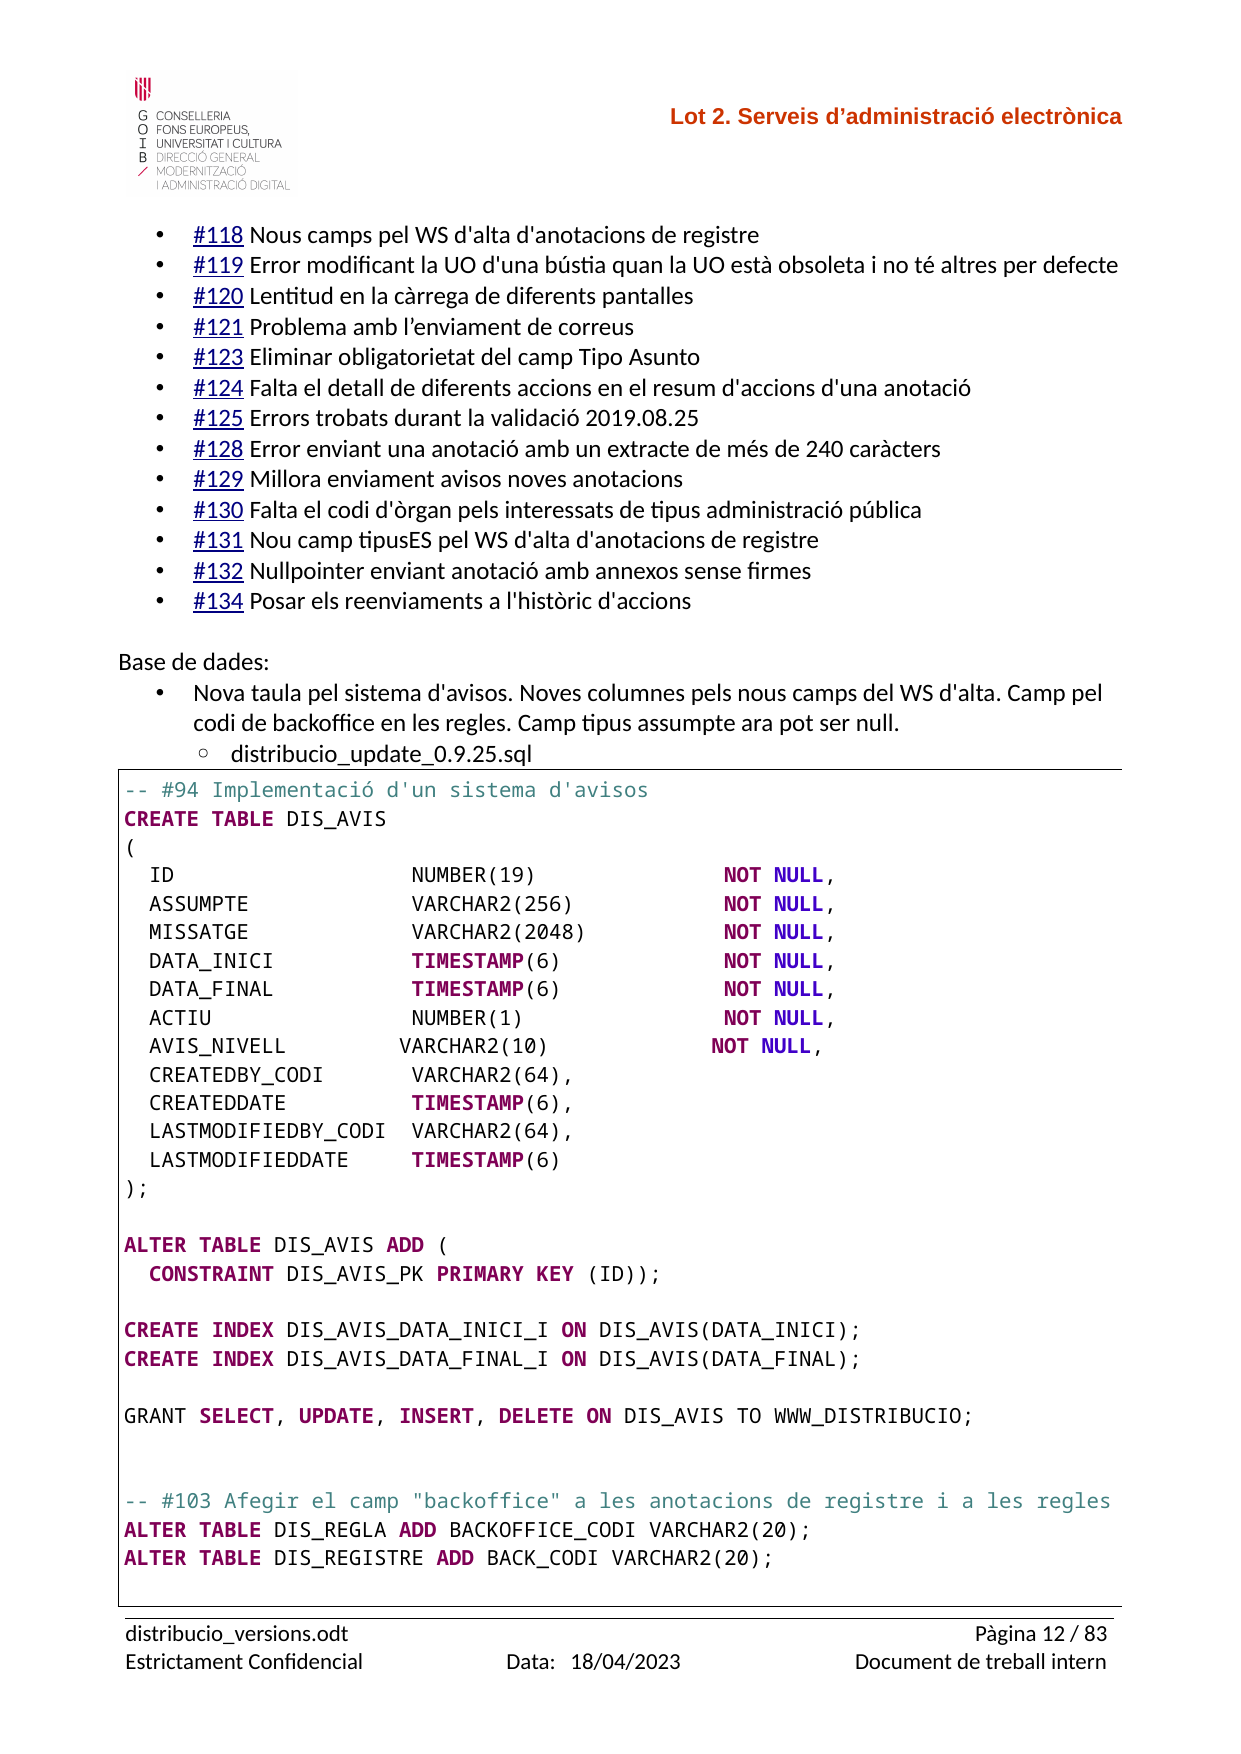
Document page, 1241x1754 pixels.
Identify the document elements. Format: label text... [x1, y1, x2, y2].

list #124 Falta el detall de diferents accions en el resum d'accions d'una anotació [156, 372, 1122, 402]
list #118 Nous camps pel WS d'alta d'anotacions de registre [156, 219, 1122, 250]
table_header -- #94 Implementació d'un sistema d'avisos CREATE TABLE DIS_AVIS ( ID NUMBER(19) NOT NULL, ASSUMPTE VARCHAR2(256) NOT NULL, MISSATGE VARCHAR2(2048) NOT NULL, DATA_INICI TIMESTAMP(6) NOT NULL, DATA_FINAL TIMESTAMP(6) NOT NULL, ACTIU NUMBER(1) NOT NULL, AVIS_NIVELL VARCHAR2(10) NOT NULL, CREATEDBY_CODI VARCHAR2(64), CREATEDDATE TIMESTAMP(6), LASTMODIFIEDBY_CODI VARCHAR2(64), LASTMODIFIEDDATE TIMESTAMP(6) ); ALTER TABLE DIS_AVIS ADD ( CONSTRAINT DIS_AVIS_PK PRIMARY KEY (ID)); CREATE INDEX DIS_AVIS_DATA_INICI_I ON DIS_AVIS(DATA_INICI); CREATE INDEX DIS_AVIS_DATA_FINAL_I ON DIS_AVIS(DATA_FINAL); GRANT SELECT, UPDATE, INSERT, DELETE ON DIS_AVIS TO WWW_DISTRIBUCIO; -- #103 Afegir el camp "backoffice" a les anotacions de registre i a les regles ALTER TABLE DIS_REGLA ADD BACKOFFICE_CODI VARCHAR2(20); ALTER TABLE DIS_REGISTRE ADD BACK_CODI VARCHAR2(20); [119, 770, 1122, 1606]
list #119 Error modificant la UO d'una bústia quan la UO està obsoleta i no té altres per defecte [156, 250, 1122, 280]
list #131 Nou camp tipusES pel WS d'alta d'anotacions de registre [156, 524, 1122, 555]
picture [126, 70, 299, 197]
list #129 Millora enviament avisos noves anotacions [156, 463, 1122, 494]
list #134 Posar els reenviaments a l'històric d'accions [156, 585, 1122, 616]
text Base de dades: [118, 646, 1122, 677]
list #121 Problema amb l’enviament de correus [156, 311, 1122, 341]
list #120 Lentitud en la càrrega de diferents pantalles [156, 280, 1122, 311]
list #128 Error enviant una anotació amb un extracte de més de 240 caràcters [156, 433, 1122, 463]
list #125 Errors trobats durant la validació 2019.08.25 [156, 402, 1122, 433]
list #123 Eliminar obligatorietat del camp Tipo Asunto [156, 341, 1122, 372]
list Nova taula pel sistema d'avisos. Noves columnes pels nous camps del WS d'alta. Camp pel codi de backoffice en les regles. Camp tipus assumpte ara pot ser null. [156, 677, 1122, 738]
list #132 Nullpointer enviant anotació amb annexos sense firmes [156, 555, 1122, 585]
list distribucio_update_0.9.25.sql [193, 738, 1122, 768]
list #130 Falta el codi d'òrgan pels interessats de tipus administració pública [156, 494, 1122, 524]
